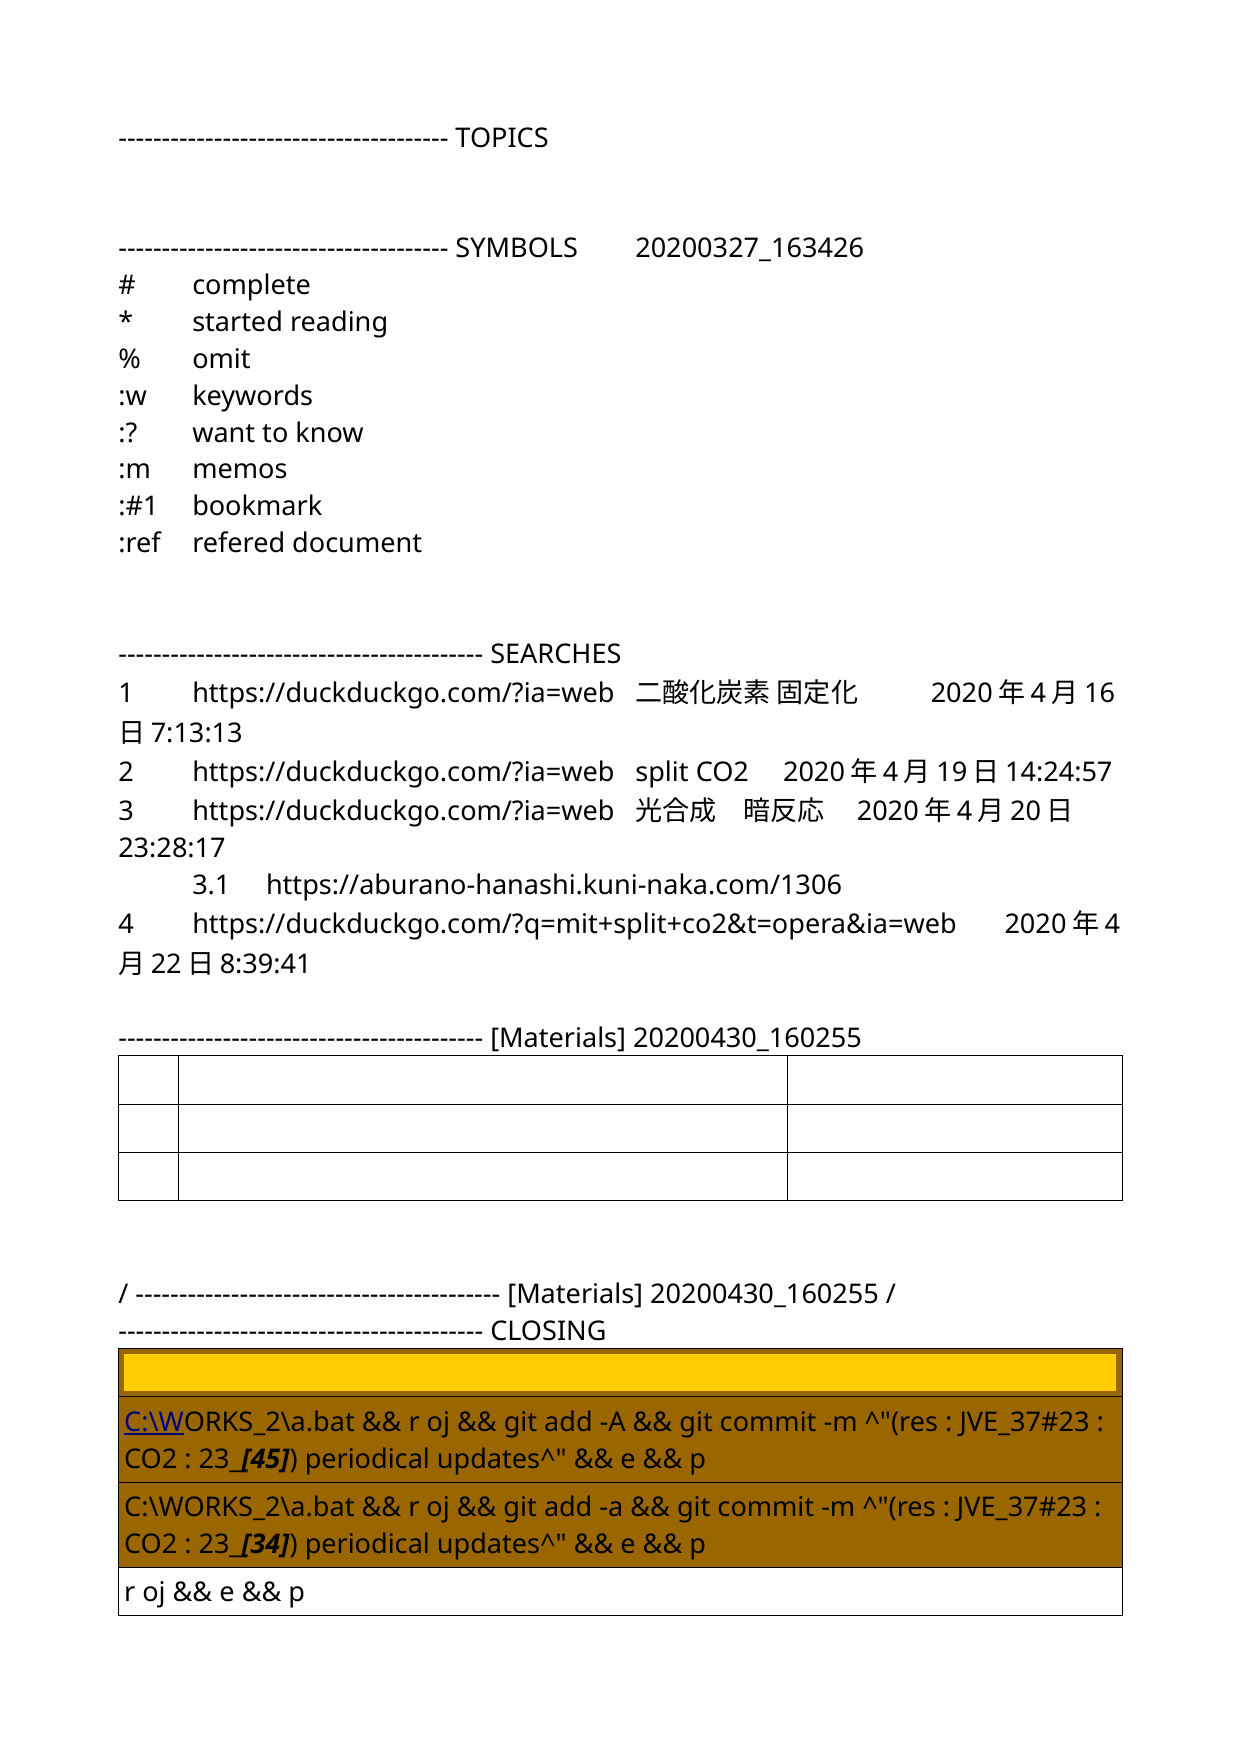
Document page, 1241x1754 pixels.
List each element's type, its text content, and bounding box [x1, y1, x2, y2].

text :m memos [118, 450, 1122, 487]
table_cell [119, 1153, 178, 1200]
table_cell [788, 1153, 1122, 1200]
text -------------------------------------- TOPICS [118, 118, 1122, 155]
table_cell [179, 1153, 787, 1200]
text 1 https://duckduckgo.com/?ia=web 二酸化炭素 固定化 2020年4月16日7:13:13 [118, 671, 1122, 750]
text 3 https://duckduckgo.com/?ia=web 光合成 暗反応 2020年4月20日23:28:17 [118, 789, 1122, 866]
table_cell [119, 1105, 178, 1152]
table_cell [788, 1105, 1122, 1152]
table_header [119, 1056, 178, 1103]
text :#1 bookmark [118, 487, 1122, 524]
table_cell r oj && e && p [119, 1568, 1122, 1615]
text -------------------------------------- SYMBOLS 20200327_163426 [118, 229, 1122, 266]
text # complete [118, 266, 1122, 302]
text :? want to know [118, 413, 1122, 450]
text :ref refered document [118, 524, 1122, 561]
text / ------------------------------------------ [Materials] 20200430_160255 / [118, 1274, 1122, 1311]
text 4 https://duckduckgo.com/?q=mit+split+co2&t=opera&ia=web 2020年4月22日8:39:41 [118, 902, 1122, 981]
table_header [179, 1056, 787, 1103]
text % omit [118, 339, 1122, 376]
table_cell [179, 1105, 787, 1152]
table_header [788, 1056, 1122, 1103]
text :w keywords [118, 376, 1122, 413]
table_cell C:\WORKS_2\a.bat && r oj && git add -a && git commit -m ^"(res : JVE_37#23 : CO2 : 23_[34]) periodical updates^" && e && p [119, 1483, 1122, 1567]
text * started reading [118, 302, 1122, 339]
table_header [119, 1349, 1122, 1396]
table_cell C:\WORKS_2\a.bat && r oj && git add -A && git commit -m ^"(res : JVE_37#23 : CO2 : 23_[45]) periodical updates^" && e && p [119, 1397, 1122, 1482]
text ------------------------------------------ SEARCHES [118, 634, 1122, 671]
text ------------------------------------------ CLOSING [118, 1311, 1122, 1348]
text ------------------------------------------ [Materials] 20200430_160255 [118, 1018, 1122, 1055]
text 2 https://duckduckgo.com/?ia=web split CO2 2020年4月19日14:24:57 [118, 750, 1122, 789]
text 3.1 https://aburano-hanashi.kuni-naka.com/1306 [118, 866, 1122, 902]
